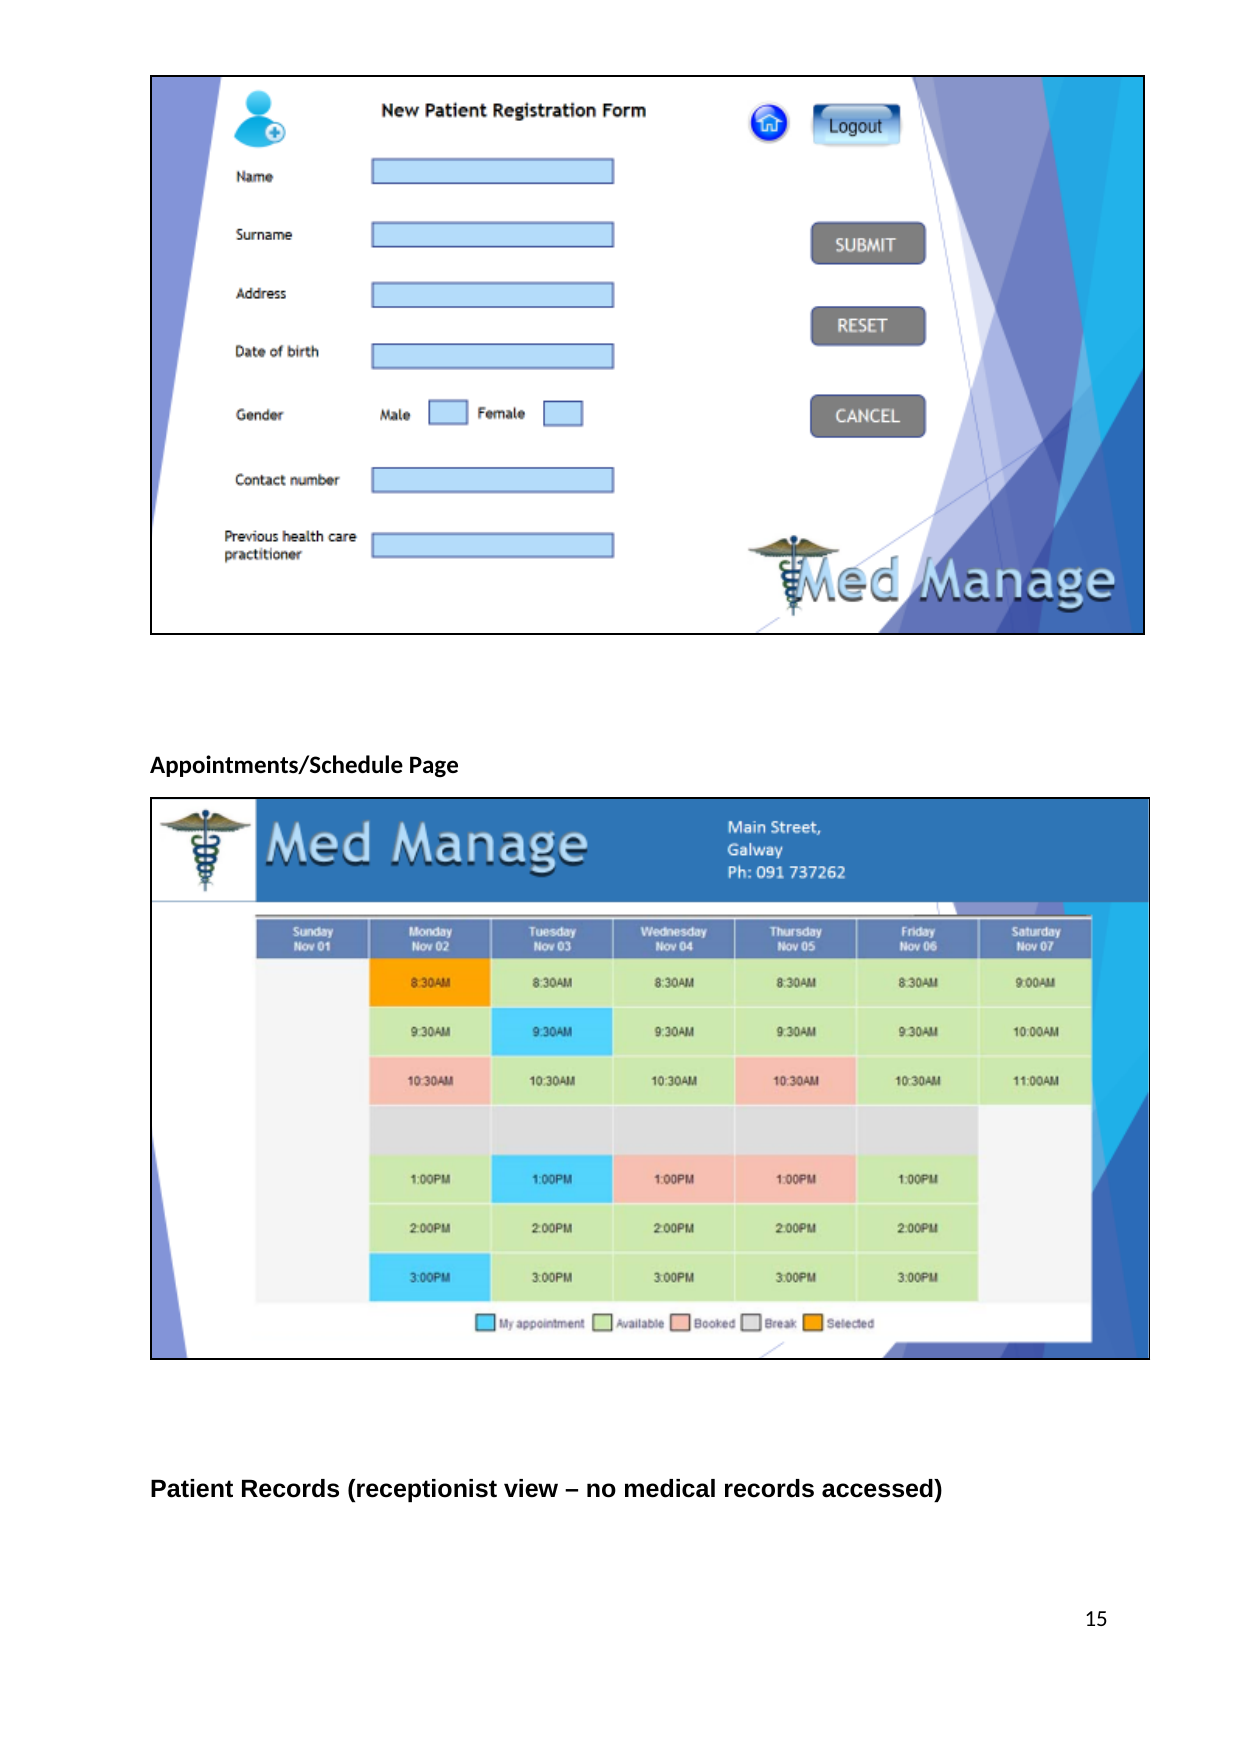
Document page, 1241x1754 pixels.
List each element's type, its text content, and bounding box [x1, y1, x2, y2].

text Appointments/Schedule Page [150, 749, 1107, 779]
text Patient Records (receptionist view – no medical records accessed) [150, 1474, 1107, 1503]
